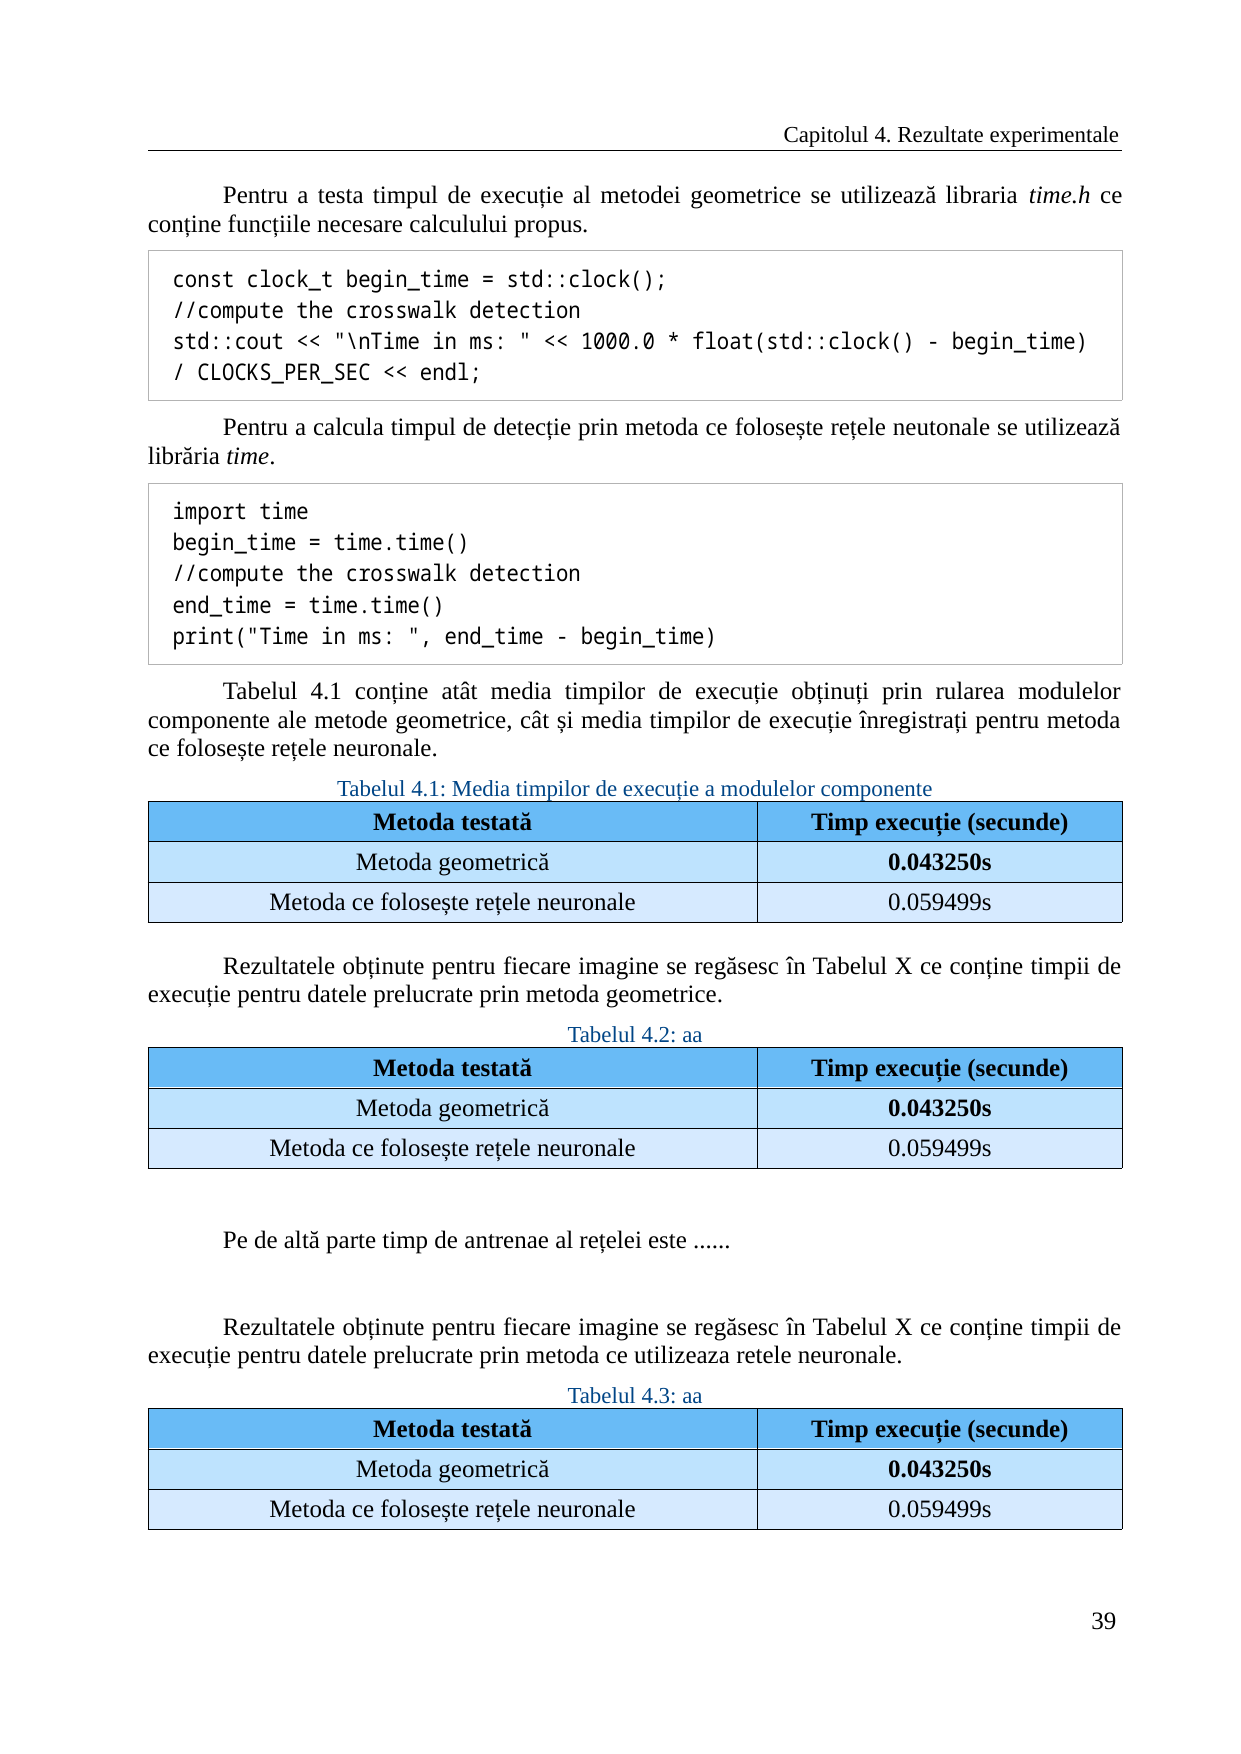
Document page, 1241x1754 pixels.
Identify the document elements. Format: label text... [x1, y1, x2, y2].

text begin_time = time.time() [149, 514, 1122, 545]
text std::cout << "\nTime in ms: " << 1000.0 * float(std::clock() - begin_time) / CLOCKS_PER_SEC << endl; [149, 313, 1122, 400]
table_cell Metoda geometrică [149, 1089, 757, 1128]
text const clock_t begin_time = std::clock(); [149, 251, 1122, 281]
table_cell 0.043250s [758, 1089, 1122, 1128]
table_cell Metoda geometrică [149, 842, 757, 882]
table_cell 0.043250s [758, 842, 1122, 882]
table_header Metoda testată [149, 1409, 757, 1448]
text //compute the crosswalk detection [149, 281, 1122, 313]
table_cell 0.059499s [758, 883, 1122, 922]
text Tabelul 4.1: Media timpilor de execuție a modulelor componente [148, 775, 1122, 801]
table_cell 0.043250s [758, 1450, 1122, 1489]
text Tabelul 4.1 conține atât media timpilor de execuție obținuți prin rularea modulelor componente ale metode geometrice, cât și media timpilor de execuție înregistrați pentru metoda ce folosește rețele neuronale. [148, 676, 1122, 762]
text Pentru a calcula timpul de detecție prin metoda ce folosește rețele neutonale se utilizează librăria time. [148, 412, 1122, 470]
text end_time = time.time() print("Time in ms: ", end_time - begin_time) [149, 576, 1122, 664]
table_cell Metoda ce folosește rețele neuronale [149, 1129, 757, 1168]
table_header Metoda testată [149, 802, 757, 841]
table_cell Metoda geometrică [149, 1450, 757, 1489]
text Tabelul 4.3: aa [148, 1382, 1122, 1408]
table_cell Metoda ce folosește rețele neuronale [149, 1490, 757, 1529]
text Rezultatele obținute pentru fiecare imagine se regăsesc în Tabelul X ce conține timpii de execuție pentru datele prelucrate prin metoda geometrice. [148, 951, 1122, 1008]
table_header Timp execuție (secunde) [758, 1409, 1122, 1448]
text Pe de altă parte timp de antrenae al rețelei este ...... [148, 1226, 1122, 1254]
text Rezultatele obținute pentru fiecare imagine se regăsesc în Tabelul X ce conține timpii de execuție pentru datele prelucrate prin metoda ce utilizeaza retele neuronale. [148, 1312, 1122, 1369]
table_cell 0.059499s [758, 1490, 1122, 1529]
table_cell 0.059499s [758, 1129, 1122, 1168]
text Tabelul 4.2: aa [148, 1021, 1122, 1047]
table_header Timp execuție (secunde) [758, 1048, 1122, 1087]
text import time [149, 484, 1122, 514]
text Pentru a testa timpul de execuție al metodei geometrice se utilizează libraria time.h ce conține funcțiile necesare calculului propus. [148, 180, 1122, 238]
text //compute the crosswalk detection [149, 545, 1122, 576]
table_header Timp execuție (secunde) [758, 802, 1122, 841]
table_cell Metoda ce folosește rețele neuronale [149, 883, 757, 922]
table_header Metoda testată [149, 1048, 757, 1087]
